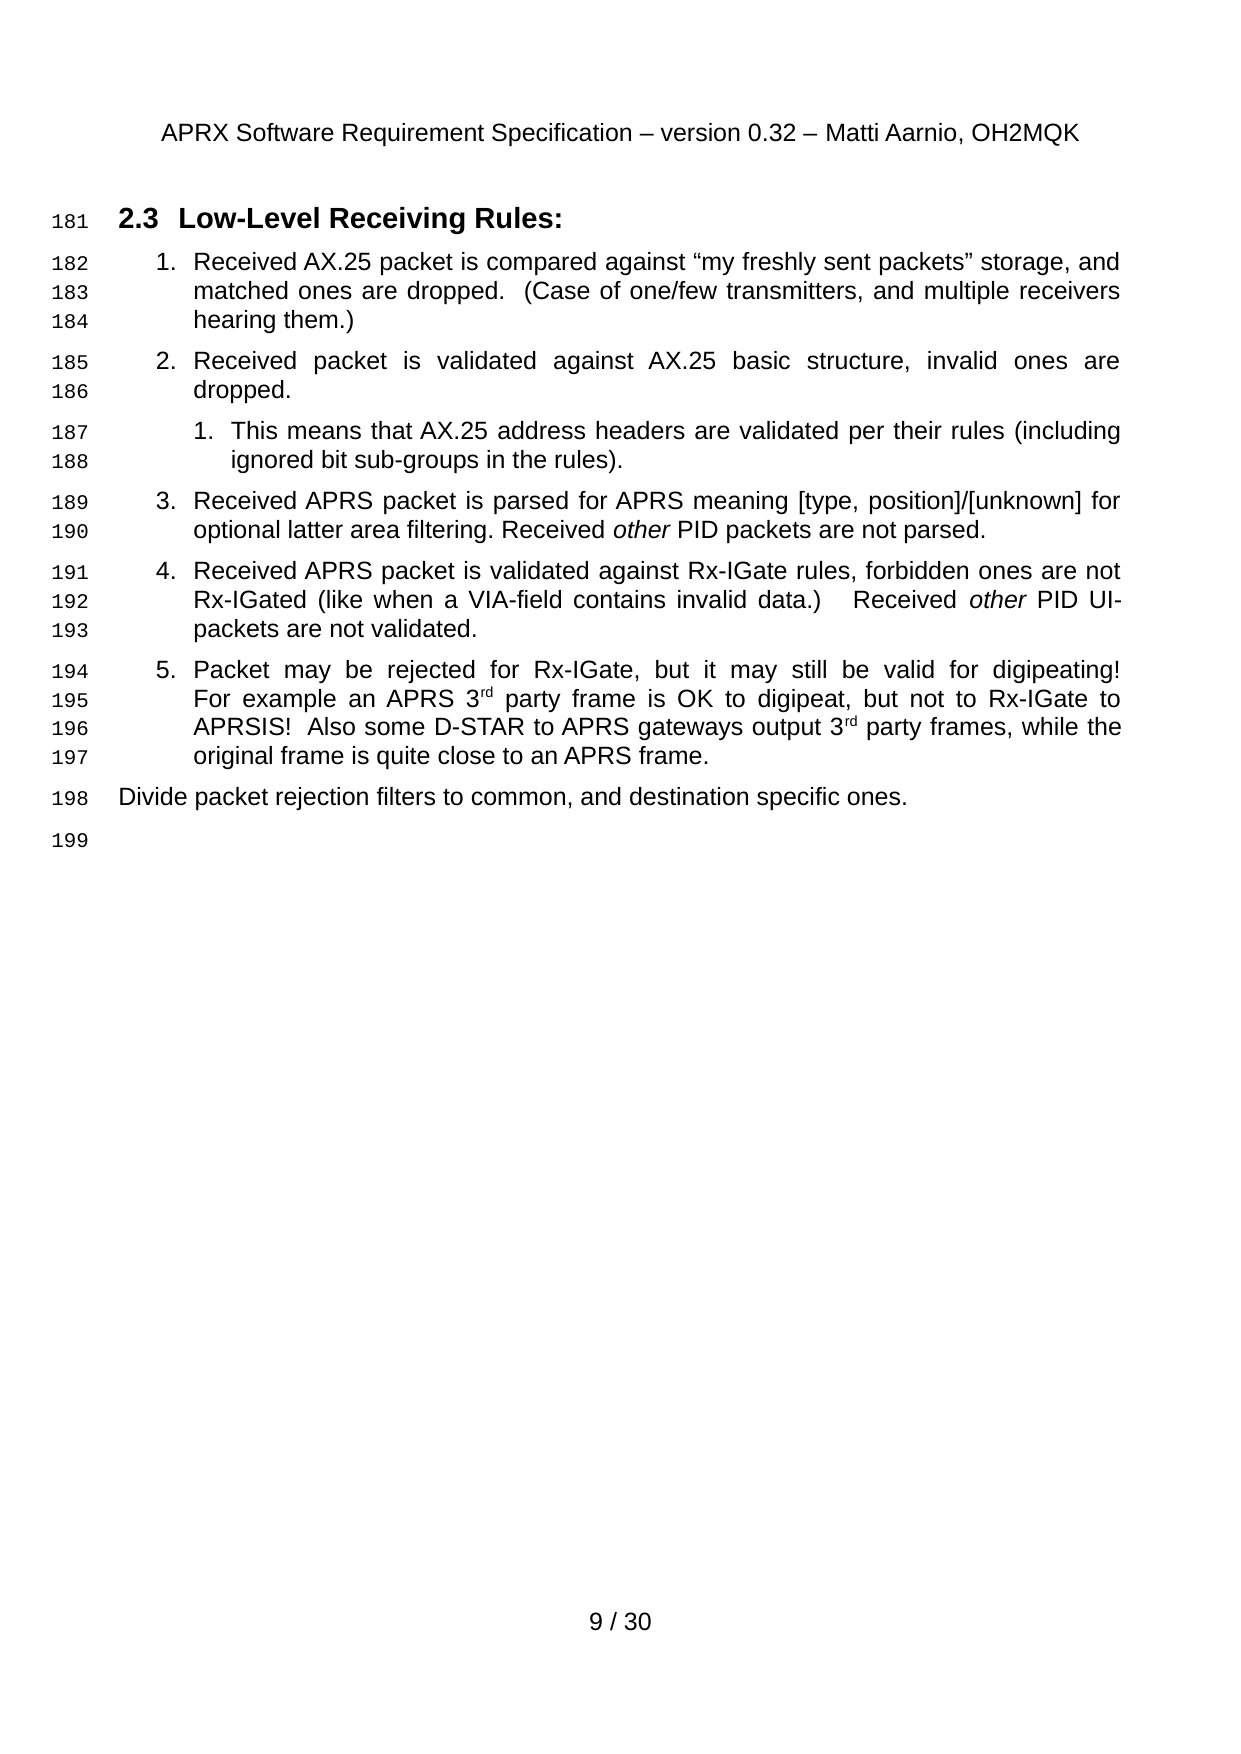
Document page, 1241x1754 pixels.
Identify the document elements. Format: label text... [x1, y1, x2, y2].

list Received packet is validated against AX.25 basic structure, invalid ones are dropped. [156, 346, 1122, 404]
text Divide packet rejection filters to common, and destination specific ones. [118, 782, 1122, 811]
list Received APRS packet is parsed for APRS meaning [type, position]/[unknown] for optional latter area filtering. Received other PID packets are not parsed. [156, 486, 1122, 544]
list Received APRS packet is validated against Rx-IGate rules, forbidden ones are not Rx-IGated (like when a VIA-field contains invalid data.) Received other PID UI-packets are not validated. [156, 556, 1122, 642]
subtitle Low-Level Receiving Rules: [118, 201, 1122, 235]
list This means that AX.25 address headers are validated per their rules (including ignored bit sub-groups in the rules). [193, 416, 1122, 474]
list Received AX.25 packet is compared against “my freshly sent packets” storage, and matched ones are dropped. (Case of one/few transmitters, and multiple receivers hearing them.) [156, 247, 1122, 334]
list Packet may be rejected for Rx-IGate, but it may still be valid for digipeating! For example an APRS 3rd party frame is OK to digipeat, but not to Rx-IGate to APRSIS! Also some D-STAR to APRS gateways output 3rd party frames, while the original frame is quite close to an APRS frame. [156, 655, 1122, 770]
